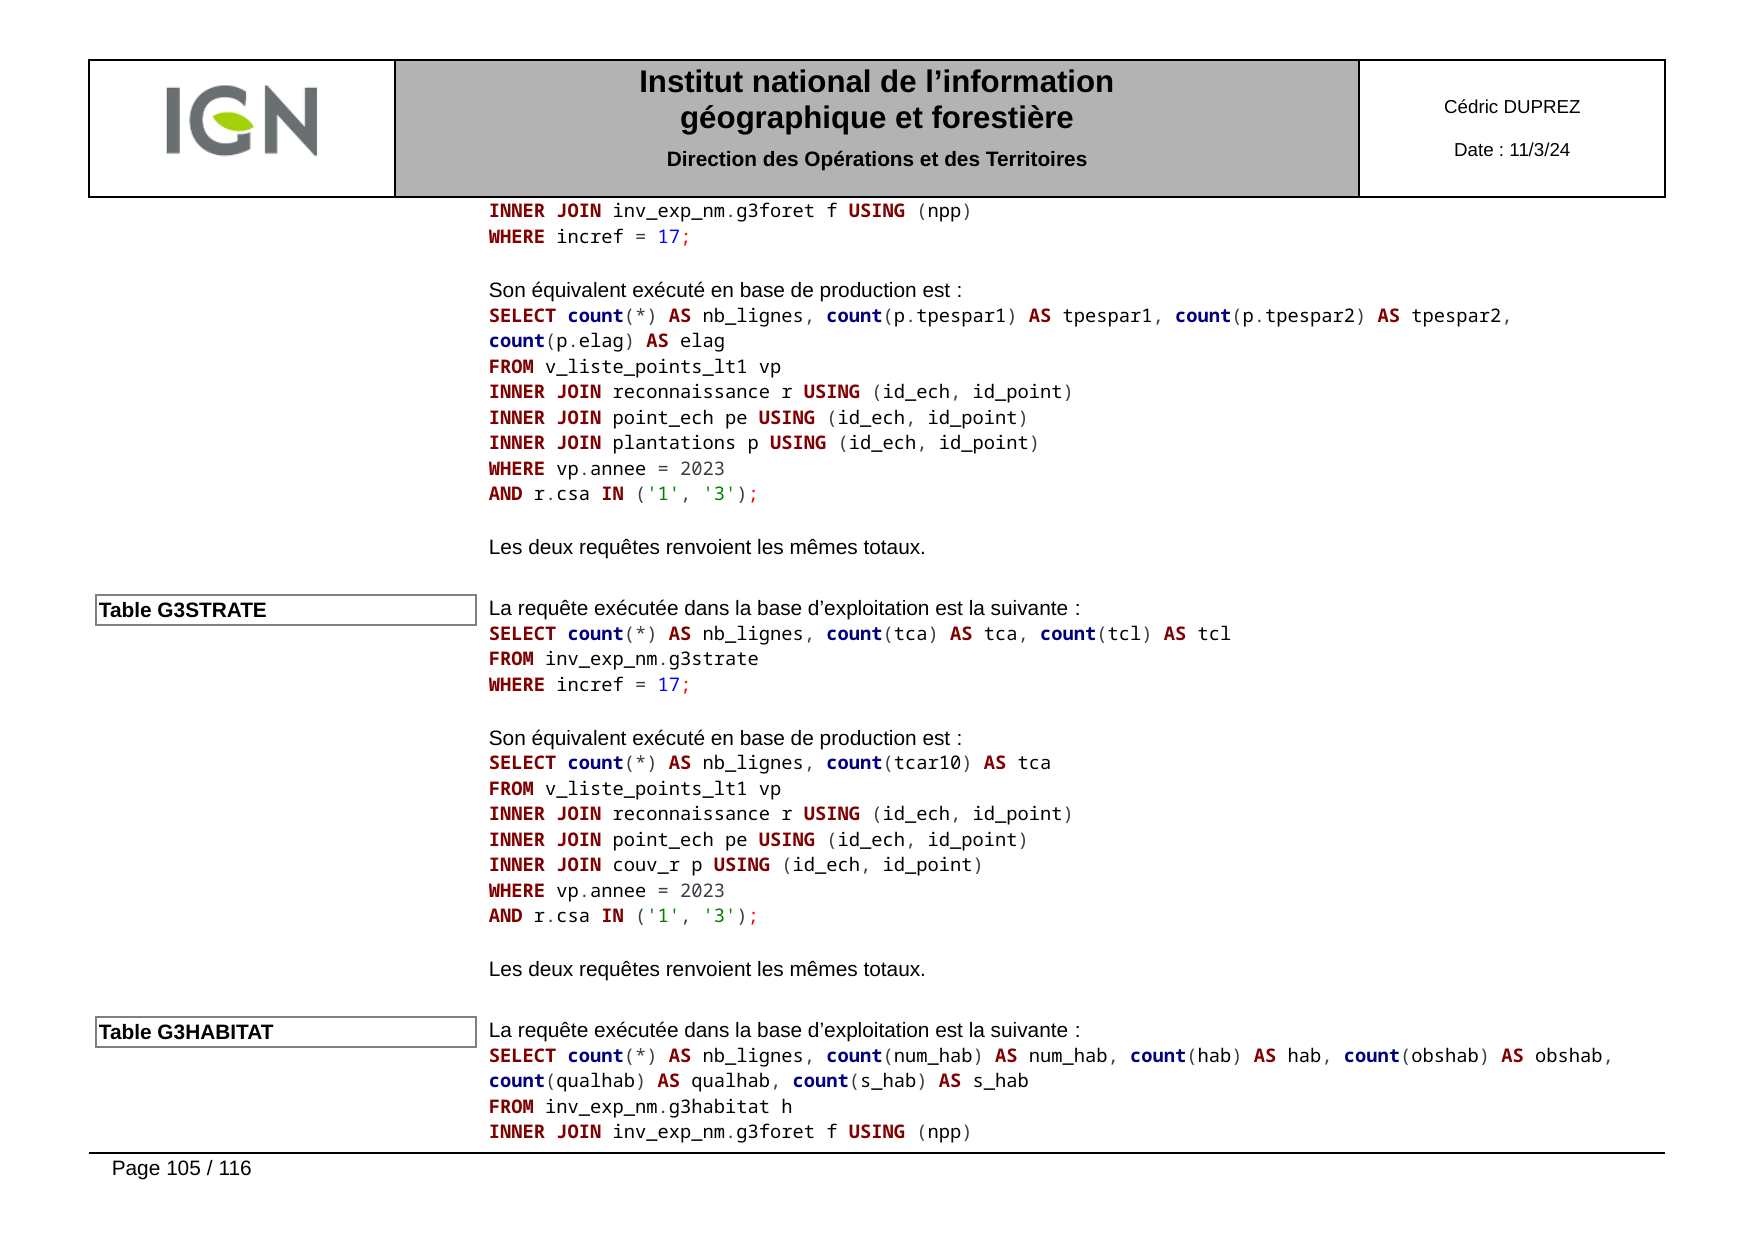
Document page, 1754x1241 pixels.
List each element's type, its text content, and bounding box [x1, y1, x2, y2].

table_cell Table G3HABITAT [89, 1015, 483, 1150]
table_cell La requête exécutée dans la base d’exploitation est la suivante : SELECT count(*) AS nb_lignes, count(num_hab) AS num_hab, count(hab) AS hab, count(obshab) AS obshab, count(qualhab) AS qualhab, count(s_hab) AS s_hab FROM inv_exp_nm.g3habitat h INNER JOIN inv_exp_nm.g3foret f USING (npp) [483, 1015, 1665, 1150]
picture [141, 62, 343, 180]
table_cell [89, 198, 483, 592]
table_cell INNER JOIN inv_exp_nm.g3foret f USING (npp) WHERE incref = 17; Son équivalent exécuté en base de production est : SELECT count(*) AS nb_lignes, count(p.tpespar1) AS tpespar1, count(p.tpespar2) AS tpespar2, count(p.elag) AS elag FROM v_liste_points_lt1 vp INNER JOIN reconnaissance r USING (id_ech, id_point) INNER JOIN point_ech pe USING (id_ech, id_point) INNER JOIN plantations p USING (id_ech, id_point) WHERE vp.annee = 2023 AND r.csa IN ('1', '3'); Les deux requêtes renvoient les mêmes totaux. [483, 198, 1665, 592]
table_cell Table G3STRATE [89, 593, 483, 1015]
table_cell La requête exécutée dans la base d’exploitation est la suivante : SELECT count(*) AS nb_lignes, count(tca) AS tca, count(tcl) AS tcl FROM inv_exp_nm.g3strate WHERE incref = 17; Son équivalent exécuté en base de production est : SELECT count(*) AS nb_lignes, count(tcar10) AS tca FROM v_liste_points_lt1 vp INNER JOIN reconnaissance r USING (id_ech, id_point) INNER JOIN point_ech pe USING (id_ech, id_point) INNER JOIN couv_r p USING (id_ech, id_point) WHERE vp.annee = 2023 AND r.csa IN ('1', '3'); Les deux requêtes renvoient les mêmes totaux. [483, 593, 1665, 1015]
